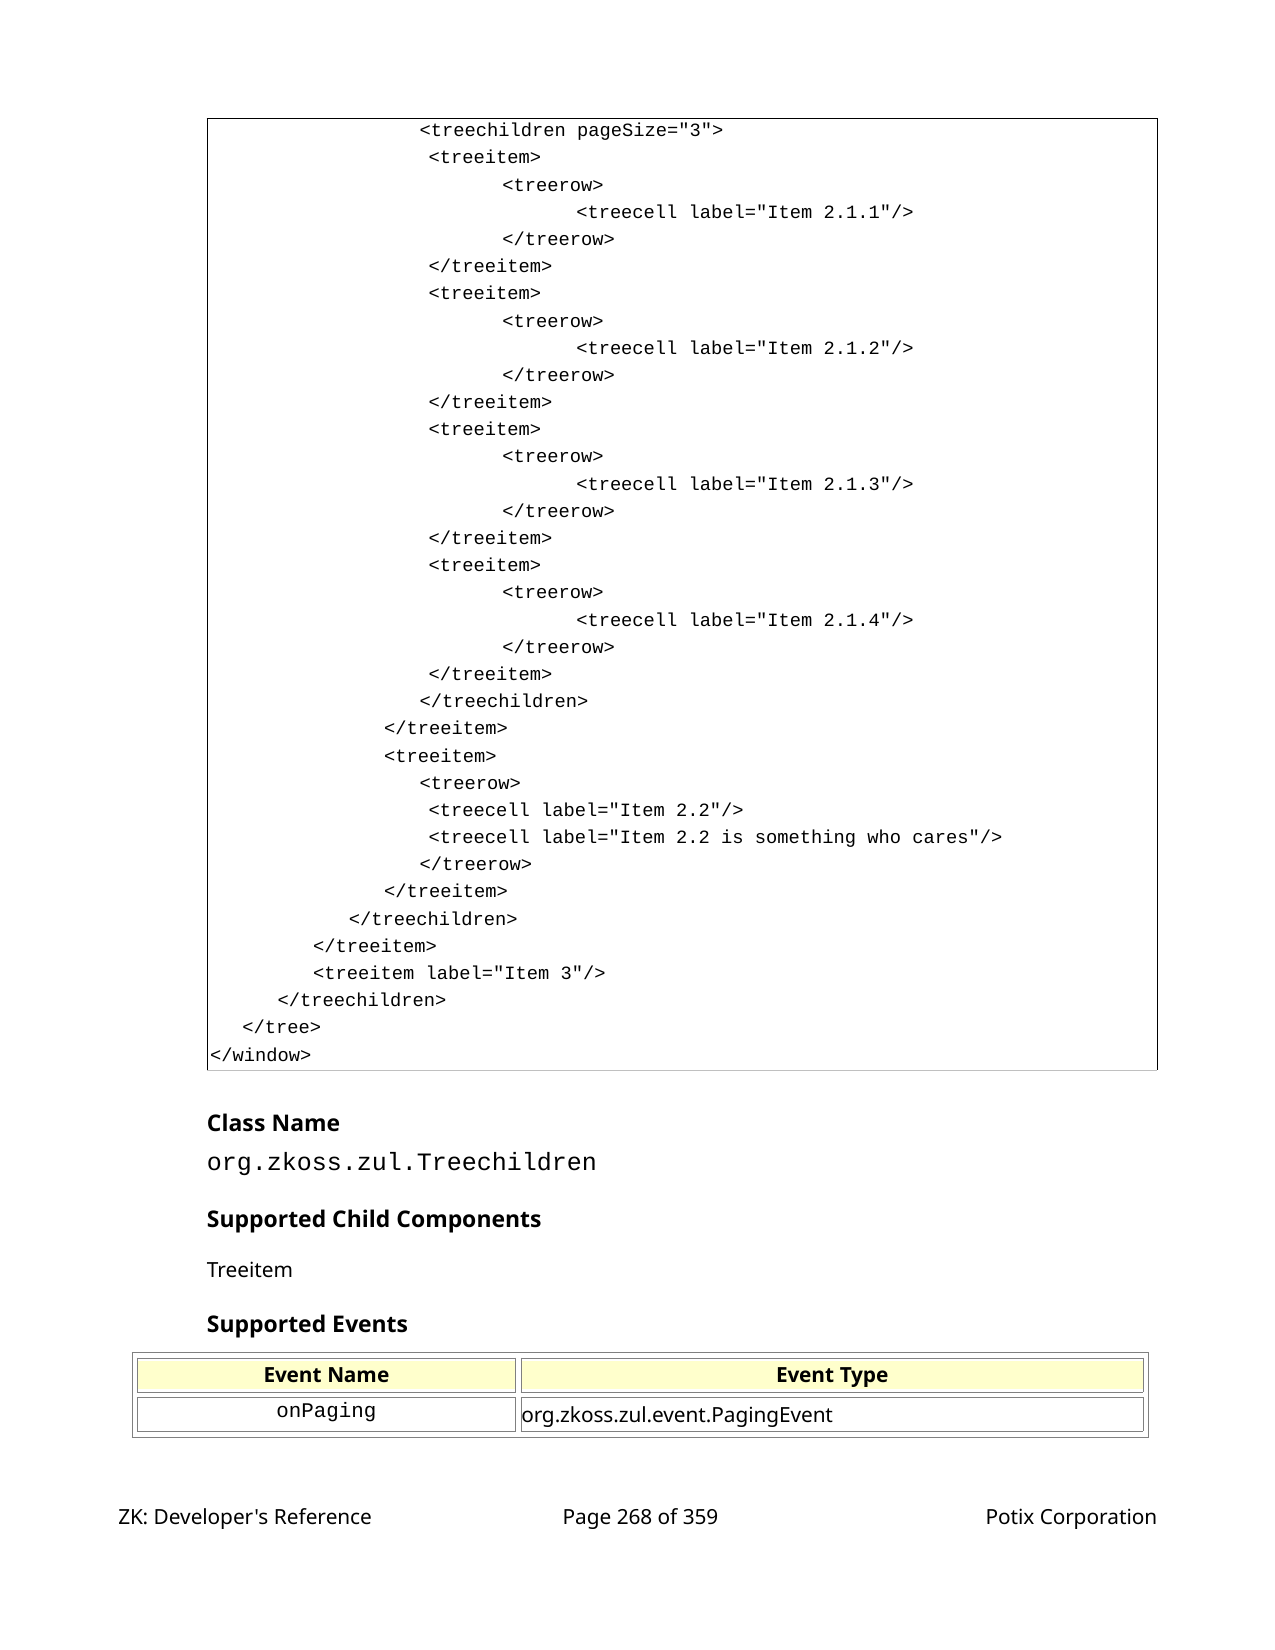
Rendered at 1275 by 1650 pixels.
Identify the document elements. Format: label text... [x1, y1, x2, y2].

text </treerow> [208, 852, 1157, 876]
table_header Event Type [518, 1353, 1146, 1392]
text </treeitem> [208, 254, 1157, 278]
text <treerow> [208, 580, 1157, 604]
text </treeitem> [208, 716, 1157, 741]
table_cell org.zkoss.zul.event.PagingEvent [518, 1392, 1146, 1431]
text <treeitem> [208, 743, 1157, 768]
text <treerow> [208, 771, 1157, 795]
text <treeitem> [208, 417, 1157, 441]
text <treeitem> [208, 145, 1157, 169]
text <treerow> [208, 308, 1157, 333]
text </treechildren> [208, 988, 1157, 1012]
text </treeitem> [208, 879, 1157, 904]
text <treecell label="Item 2.2"/> [208, 798, 1157, 822]
text <treechildren pageSize="3"> [208, 119, 1157, 142]
text <treeitem> [208, 281, 1157, 306]
text <treecell label="Item 2.1.3"/> [208, 472, 1157, 496]
subtitle Supported Child Components [207, 1203, 1157, 1234]
text </treeitem> [208, 526, 1157, 550]
text <treerow> [208, 444, 1157, 469]
text </treerow> [208, 635, 1157, 659]
text <treecell label="Item 2.1.2"/> [208, 336, 1157, 360]
text <treeitem label="Item 3"/> [208, 961, 1157, 985]
text Treeitem [207, 1255, 1157, 1283]
text </treerow> [208, 363, 1157, 387]
text </window> [208, 1042, 1157, 1070]
text </treerow> [208, 499, 1157, 523]
subtitle Supported Events [207, 1308, 1157, 1340]
table_cell onPaging [134, 1392, 518, 1431]
table_header Event Name [134, 1353, 518, 1392]
text <treecell label="Item 2.1.4"/> [208, 607, 1157, 632]
text </tree> [208, 1015, 1157, 1039]
text </treerow> [208, 227, 1157, 251]
text </treechildren> [208, 689, 1157, 713]
text org.zkoss.zul.Treechildren [207, 1150, 1157, 1178]
text </treeitem> [208, 390, 1157, 414]
text <treerow> [208, 172, 1157, 197]
text </treechildren> [208, 907, 1157, 931]
subtitle Class Name [207, 1106, 1157, 1138]
text </treeitem> [208, 934, 1157, 958]
text <treeitem> [208, 553, 1157, 577]
text </treeitem> [208, 662, 1157, 686]
text <treecell label="Item 2.2 is something who cares"/> [208, 825, 1157, 849]
text <treecell label="Item 2.1.1"/> [208, 200, 1157, 224]
